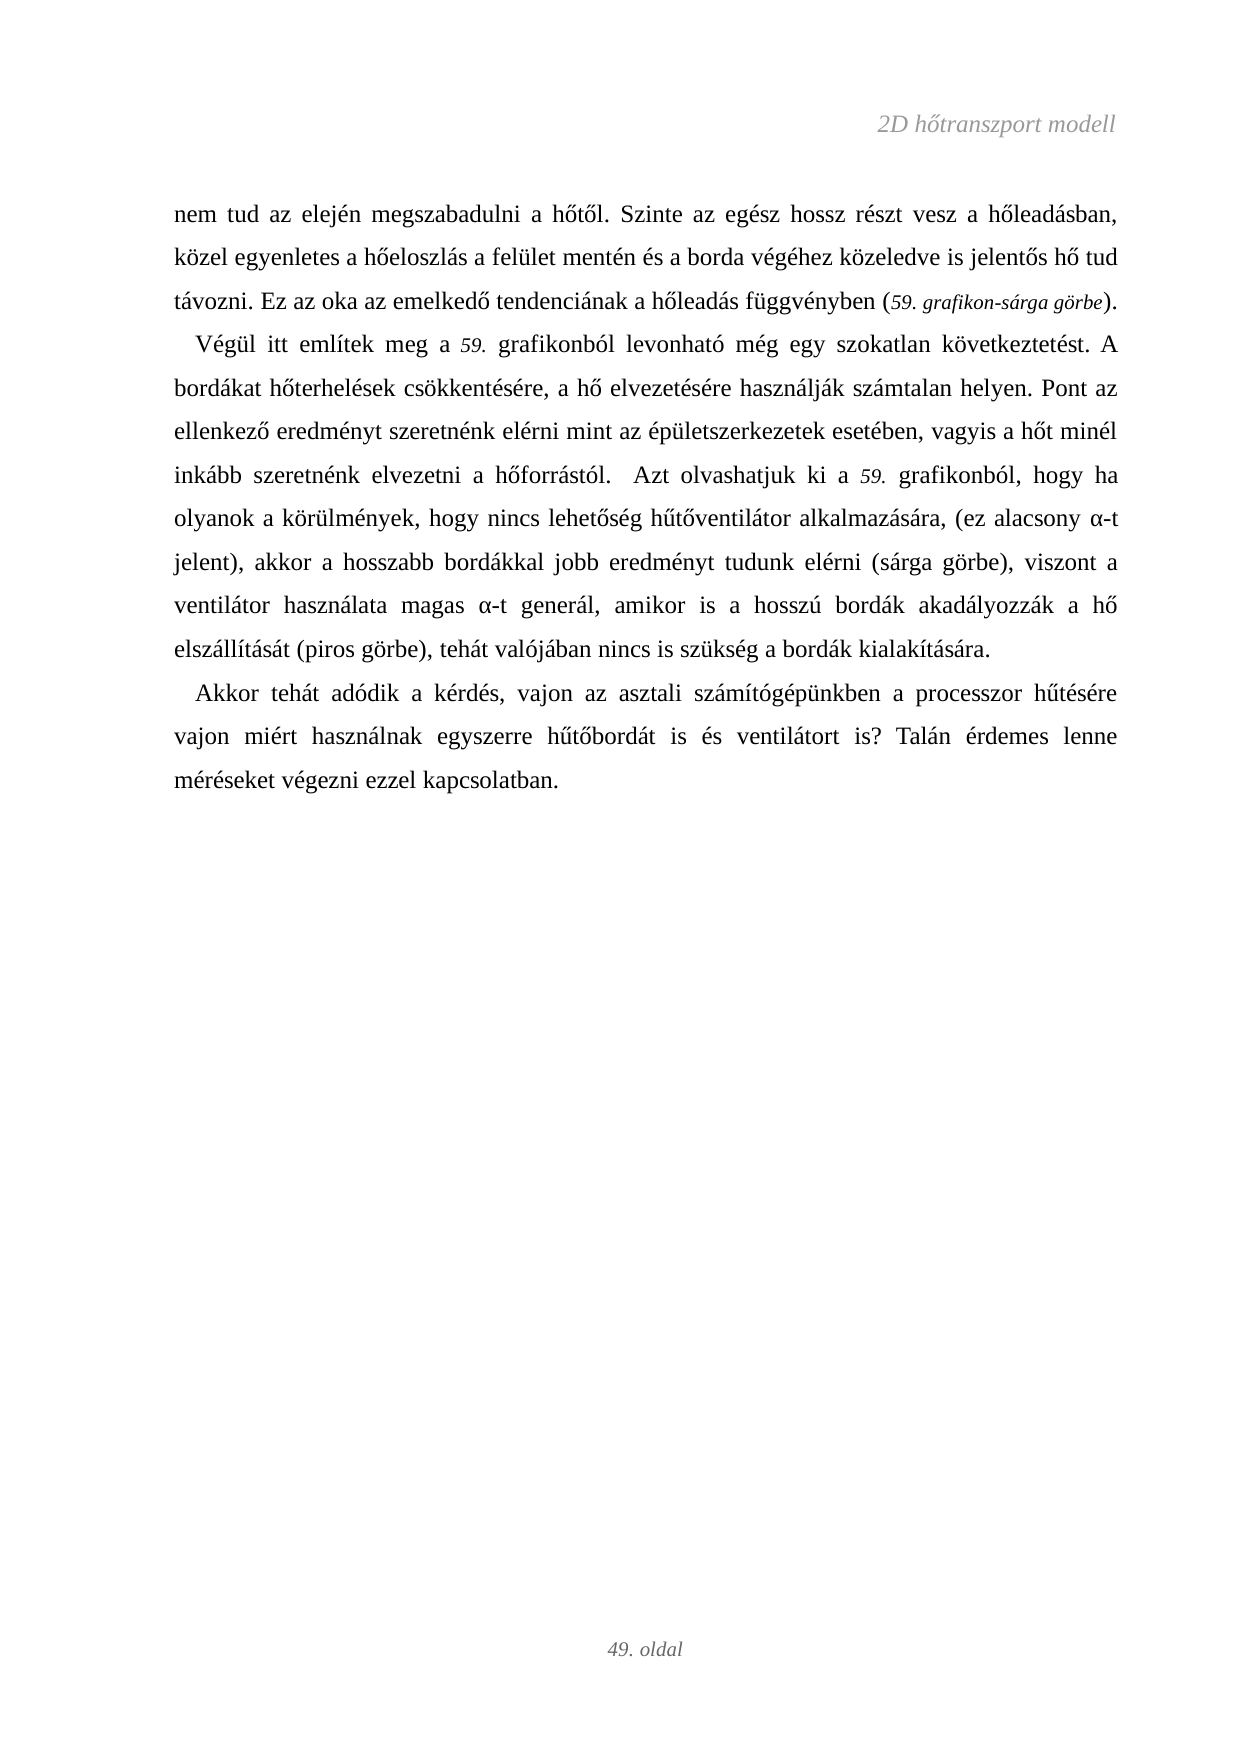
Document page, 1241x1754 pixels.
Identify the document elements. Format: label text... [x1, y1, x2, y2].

text Végül itt említek meg a 59. grafikonból levonható még egy szokatlan következtetést. A bordákat hőterhelések csökkentésére, a hő elvezetésére használják számtalan helyen. Pont az ellenkező eredményt szeretnénk elérni mint az épületszerkezetek esetében, vagyis a hőt minél inkább szeretnénk elvezetni a hőforrástól. Azt olvashatjuk ki a 59. grafikonból, hogy ha olyanok a körülmények, hogy nincs lehetőség hűtőventilátor alkalmazására, (ez alacsony α-t jelent), akkor a hosszabb bordákkal jobb eredményt tudunk elérni (sárga görbe), viszont a ventilátor használata magas α-t generál, amikor is a hosszú bordák akadályozzák a hő elszállítását (piros görbe), tehát valójában nincs is szükség a bordák kialakítására. [174, 329, 1118, 663]
text Akkor tehát adódik a kérdés, vajon az asztali számítógépünkben a processzor hűtésére vajon miért használnak egyszerre hűtőbordát is és ventilátort is? Talán érdemes lenne méréseket végezni ezzel kapcsolatban. [174, 677, 1118, 793]
text nem tud az elején megszabadulni a hőtől. Szinte az egész hossz részt vesz a hőleadásban, közel egyenletes a hőeloszlás a felület mentén és a borda végéhez közeledve is jelentős hő tud távozni. Ez az oka az emelkedő tendenciának a hőleadás függvényben (59. grafikon-sárga görbe). [174, 198, 1118, 314]
